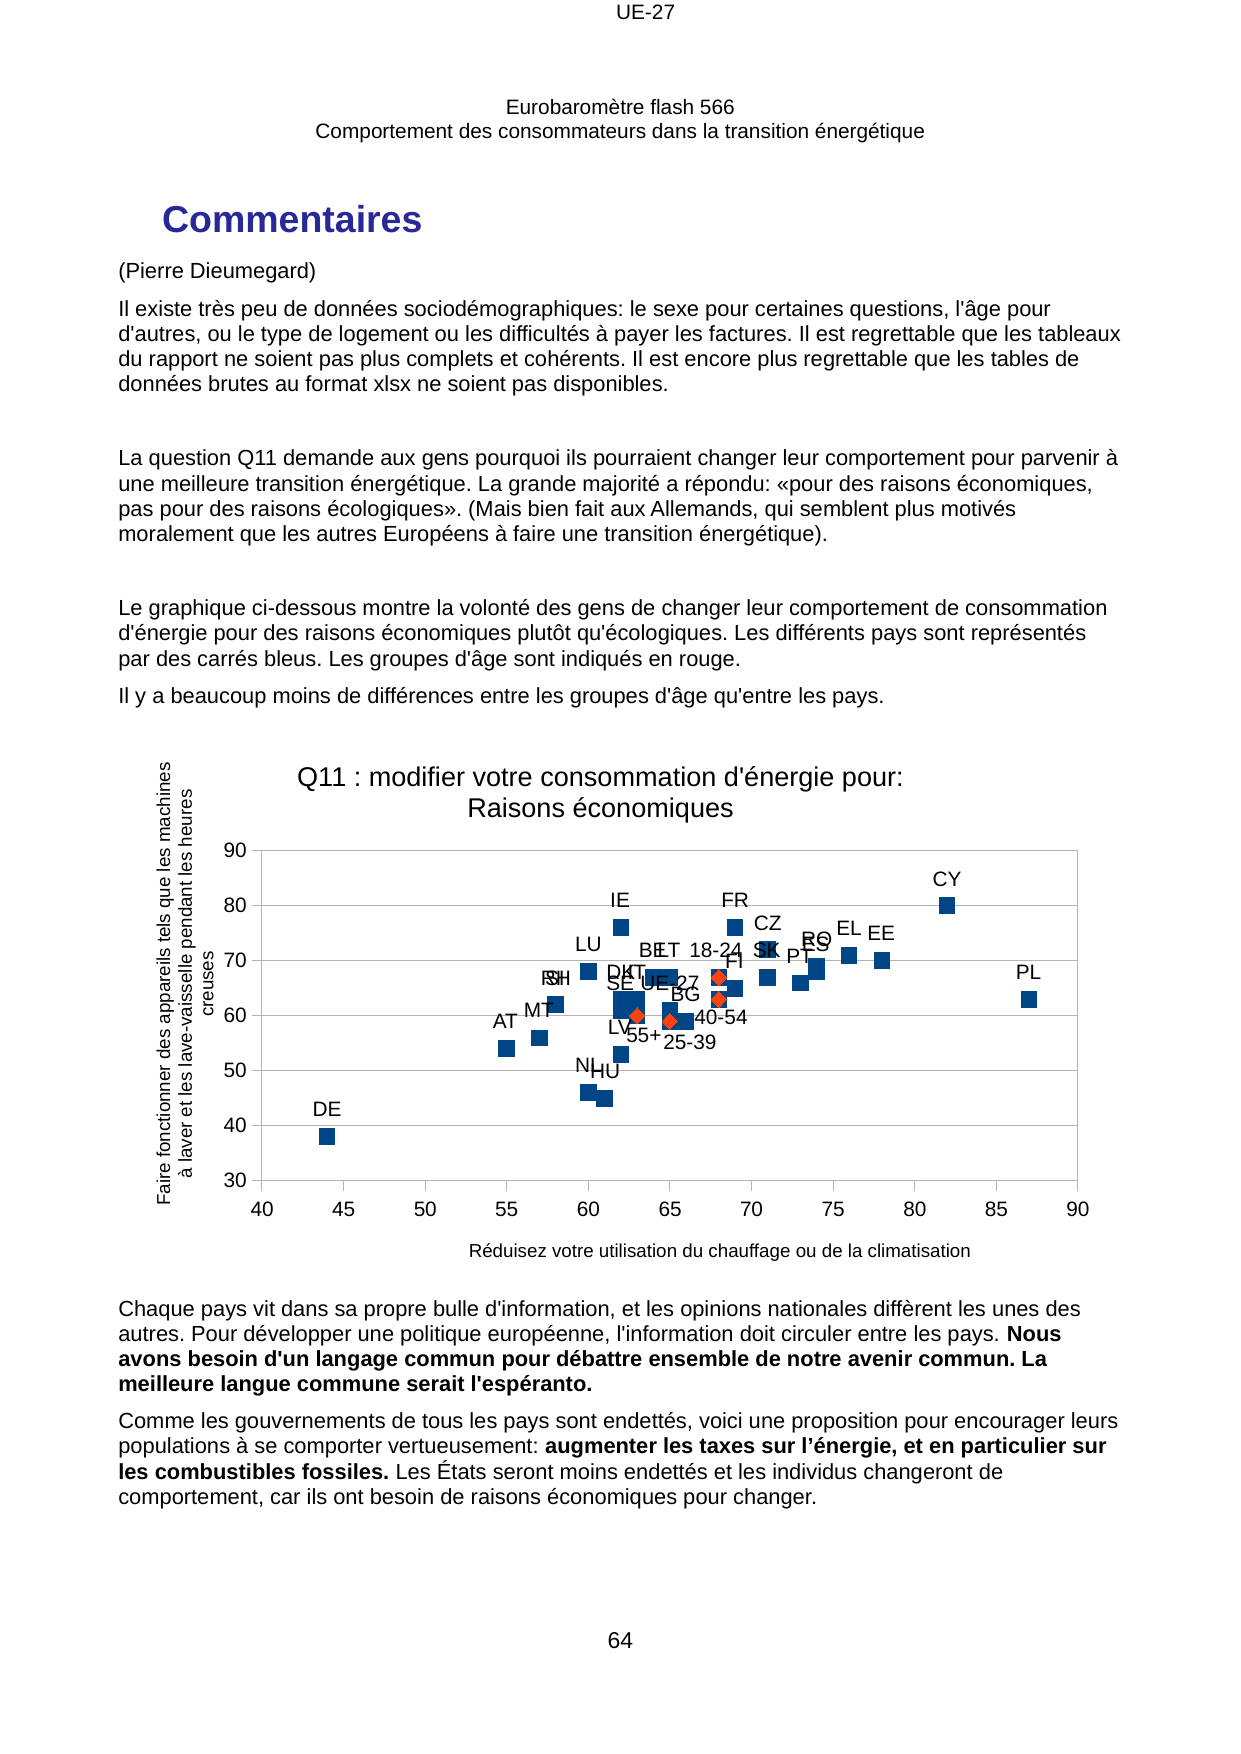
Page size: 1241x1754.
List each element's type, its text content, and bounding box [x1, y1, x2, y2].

text Chaque pays vit dans sa propre bulle d'information, et les opinions nationales diffèrent les unes des autres. Pour développer une politique européenne, l'information doit circuler entre les pays. Nous avons besoin d'un langage commun pour débattre ensemble de notre avenir commun. La meilleure langue commune serait l'espéranto. [118, 720, 1122, 1396]
text Il existe très peu de données sociodémographiques: le sexe pour certaines questions, l'âge pour d'autres, ou le type de logement ou les difficultés à payer les factures. Il est regrettable que les tableaux du rapport ne soient pas plus complets et cohérents. Il est encore plus regrettable que les tables de données brutes au format xlsx ne soient pas disponibles. [118, 296, 1122, 396]
text Comme les gouvernements de tous les pays sont endettés, voici une proposition pour encourager leurs populations à se comporter vertueusement: augmenter les taxes sur l’énergie, et en particulier sur les combustibles fossiles. Les États seront moins endettés et les individus changeront de comportement, car ils ont besoin de raisons économiques pour changer. [118, 1408, 1122, 1509]
text La question Q11 demande aux gens pourquoi ils pourraient changer leur comportement pour parvenir à une meilleure transition énergétique. La grande majorité a répondu: «pour des raisons économiques, pas pour des raisons écologiques». (Mais bien fait aux Allemands, qui semblent plus motivés moralement que les autres Européens à faire une transition énergétique). [118, 445, 1122, 546]
subtitle Commentaires [118, 197, 1122, 240]
text (Pierre Dieumegard) [118, 258, 1122, 284]
text Il y a beaucoup moins de différences entre les groupes d'âge qu'entre les pays. [118, 683, 1122, 708]
text Le graphique ci-dessous montre la volonté des gens de changer leur comportement de consommation d'énergie pour des raisons économiques plutôt qu'écologiques. Les différents pays sont représentés par des carrés bleus. Les groupes d'âge sont indiqués en rouge. [118, 595, 1122, 671]
